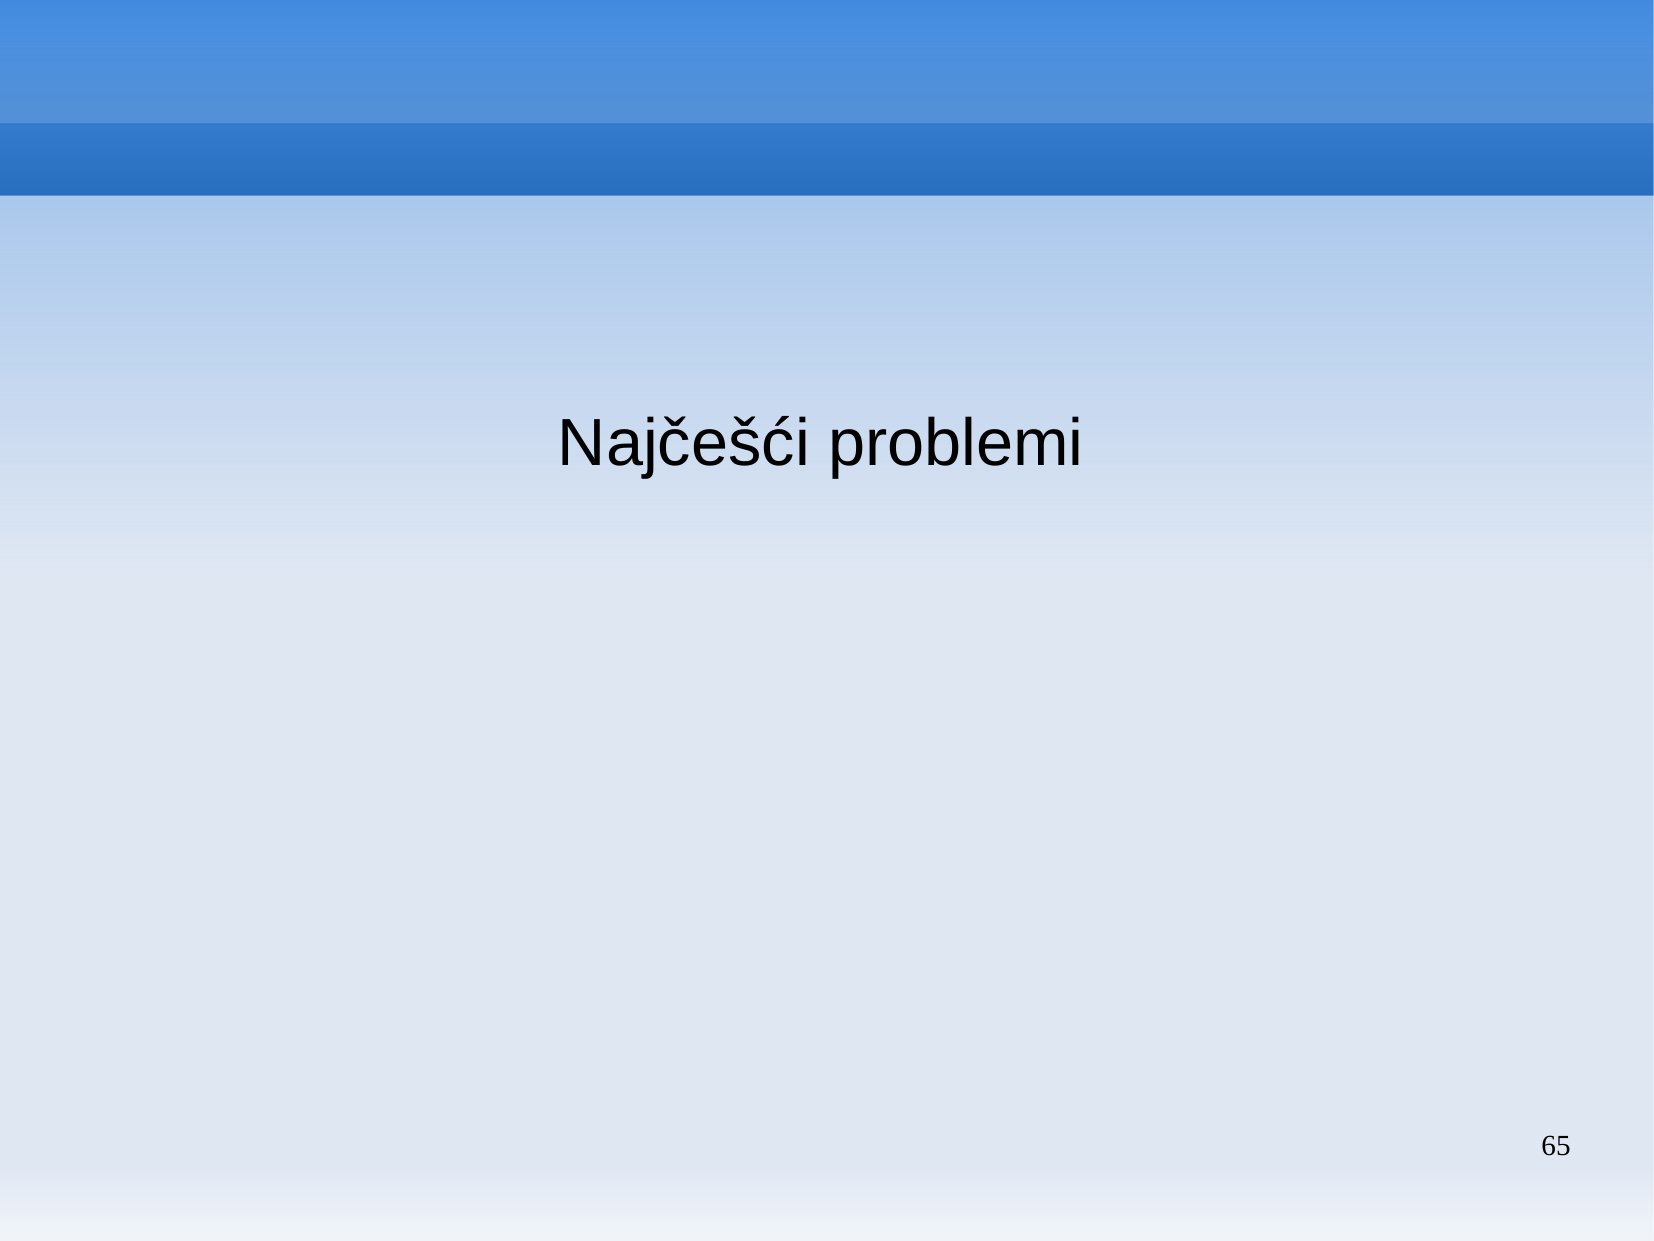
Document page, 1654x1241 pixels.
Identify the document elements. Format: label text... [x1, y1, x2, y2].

subtitle Najčešći problemi [76, 7, 1565, 1102]
picture [0, 0, 1654, 1241]
